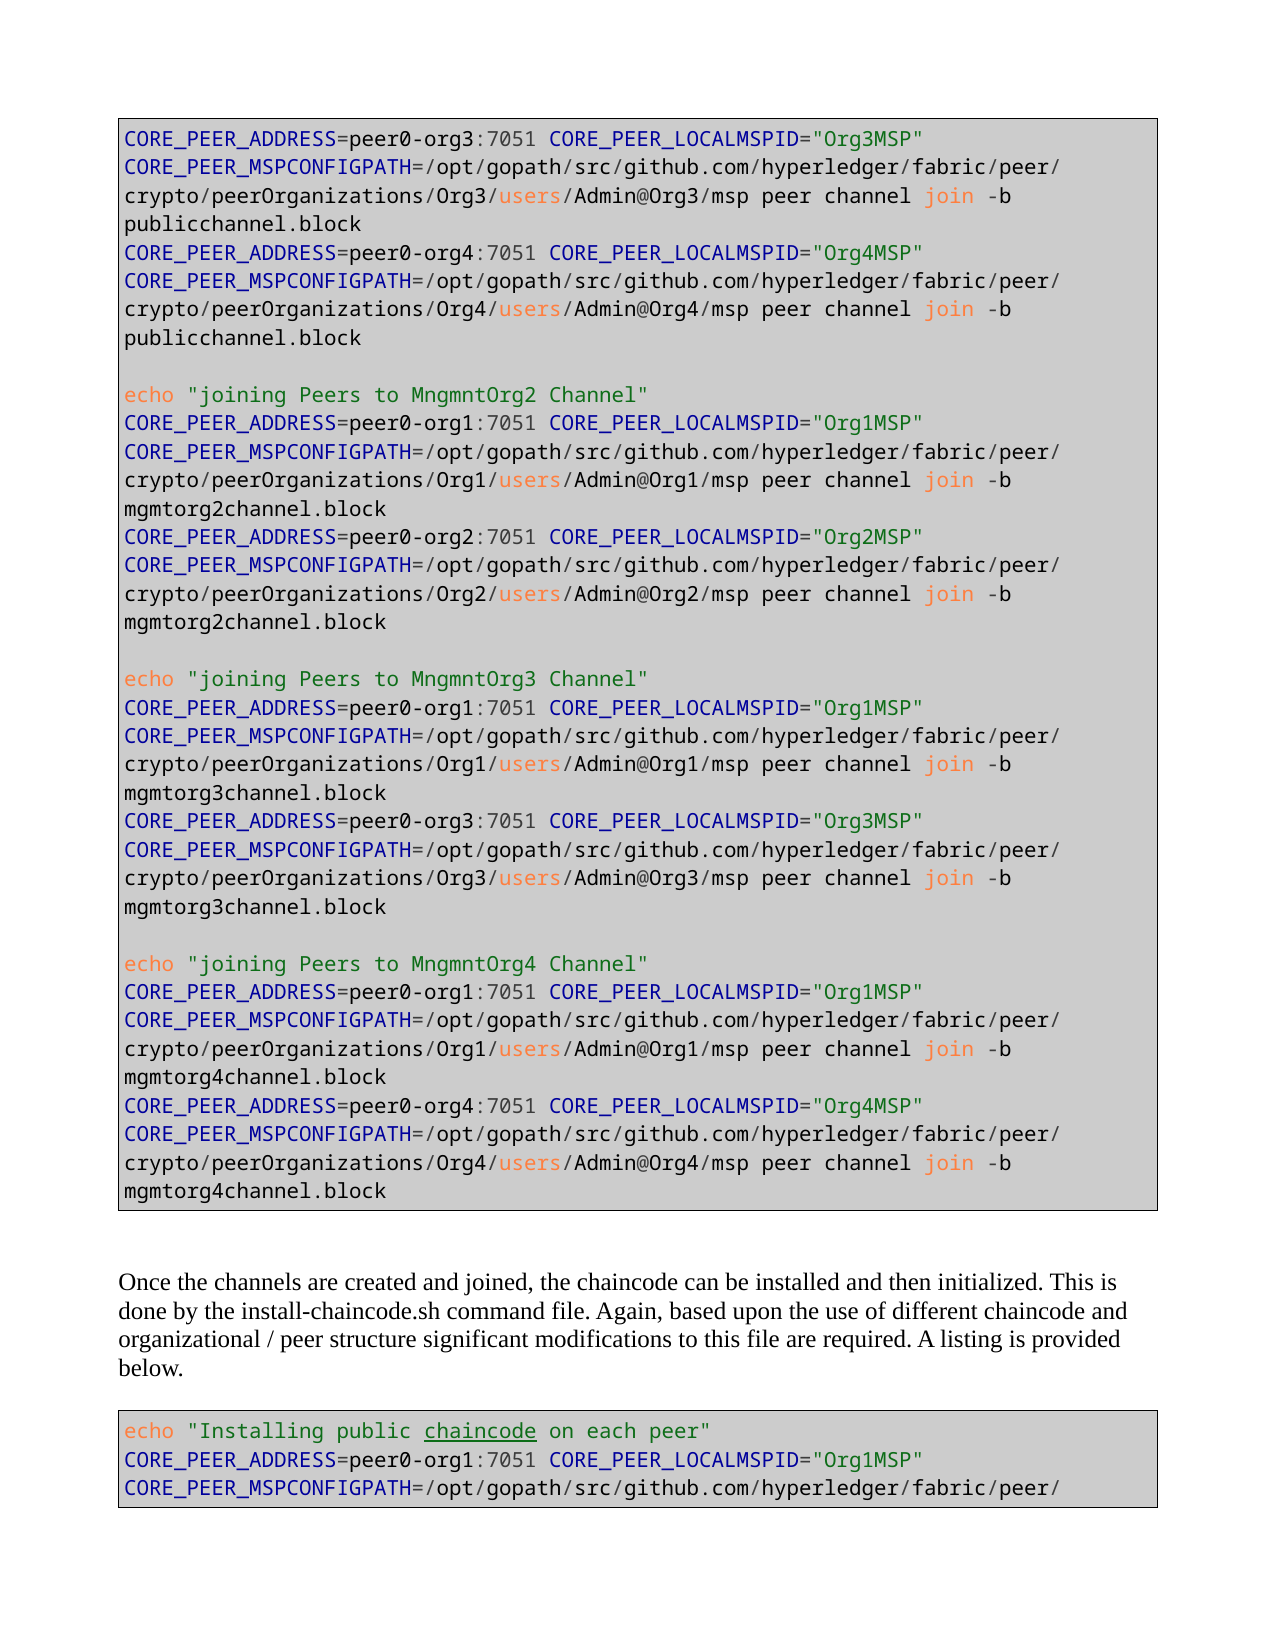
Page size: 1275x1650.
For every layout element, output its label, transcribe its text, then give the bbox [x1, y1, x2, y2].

table_header CORE_PEER_ADDRESS=peer0-org3:7051 CORE_PEER_LOCALMSPID="Org3MSP" CORE_PEER_MSPCONFIGPATH=/opt/gopath/src/github.com/hyperledger/fabric/peer/crypto/peerOrganizations/Org3/users/Admin@Org3/msp peer channel join -b publicchannel.block CORE_PEER_ADDRESS=peer0-org4:7051 CORE_PEER_LOCALMSPID="Org4MSP" CORE_PEER_MSPCONFIGPATH=/opt/gopath/src/github.com/hyperledger/fabric/peer/crypto/peerOrganizations/Org4/users/Admin@Org4/msp peer channel join -b publicchannel.block echo "joining Peers to MngmntOrg2 Channel" CORE_PEER_ADDRESS=peer0-org1:7051 CORE_PEER_LOCALMSPID="Org1MSP" CORE_PEER_MSPCONFIGPATH=/opt/gopath/src/github.com/hyperledger/fabric/peer/crypto/peerOrganizations/Org1/users/Admin@Org1/msp peer channel join -b mgmtorg2channel.block CORE_PEER_ADDRESS=peer0-org2:7051 CORE_PEER_LOCALMSPID="Org2MSP" CORE_PEER_MSPCONFIGPATH=/opt/gopath/src/github.com/hyperledger/fabric/peer/crypto/peerOrganizations/Org2/users/Admin@Org2/msp peer channel join -b mgmtorg2channel.block echo "joining Peers to MngmntOrg3 Channel" CORE_PEER_ADDRESS=peer0-org1:7051 CORE_PEER_LOCALMSPID="Org1MSP" CORE_PEER_MSPCONFIGPATH=/opt/gopath/src/github.com/hyperledger/fabric/peer/crypto/peerOrganizations/Org1/users/Admin@Org1/msp peer channel join -b mgmtorg3channel.block CORE_PEER_ADDRESS=peer0-org3:7051 CORE_PEER_LOCALMSPID="Org3MSP" CORE_PEER_MSPCONFIGPATH=/opt/gopath/src/github.com/hyperledger/fabric/peer/crypto/peerOrganizations/Org3/users/Admin@Org3/msp peer channel join -b mgmtorg3channel.block echo "joining Peers to MngmntOrg4 Channel" CORE_PEER_ADDRESS=peer0-org1:7051 CORE_PEER_LOCALMSPID="Org1MSP" CORE_PEER_MSPCONFIGPATH=/opt/gopath/src/github.com/hyperledger/fabric/peer/crypto/peerOrganizations/Org1/users/Admin@Org1/msp peer channel join -b mgmtorg4channel.block CORE_PEER_ADDRESS=peer0-org4:7051 CORE_PEER_LOCALMSPID="Org4MSP" CORE_PEER_MSPCONFIGPATH=/opt/gopath/src/github.com/hyperledger/fabric/peer/crypto/peerOrganizations/Org4/users/Admin@Org4/msp peer channel join -b mgmtorg4channel.block [119, 119, 1157, 1210]
text Once the channels are created and joined, the chaincode can be installed and then initialized. This is done by the install-chaincode.sh command file. Again, based upon the use of different chaincode and organizational / peer structure significant modifications to this file are required. A listing is provided below. [118, 1267, 1157, 1382]
table_header echo "Installing public chaincode on each peer" CORE_PEER_ADDRESS=peer0-org1:7051 CORE_PEER_LOCALMSPID="Org1MSP" CORE_PEER_MSPCONFIGPATH=/opt/gopath/src/github.com/hyperledger/fabric/peer/ [119, 1411, 1157, 1507]
